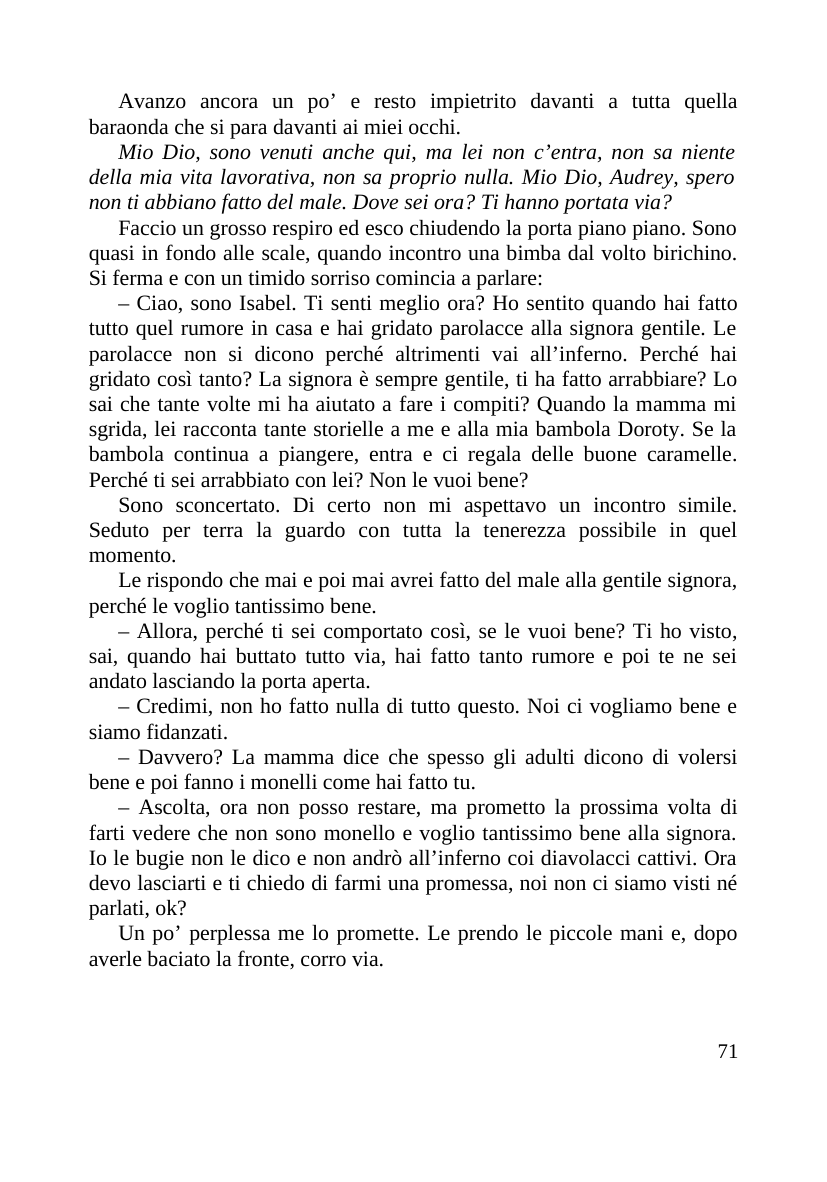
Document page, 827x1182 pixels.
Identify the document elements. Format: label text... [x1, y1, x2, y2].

text Le rispondo che mai e poi mai avrei fatto del male alla gentile signora, perché le voglio tantissimo bene. [88, 567, 738, 618]
text Faccio un grosso respiro ed esco chiudendo la porta piano piano. Sono quasi in fondo alle scale, quando incontro una bimba dal volto birichino. Si ferma e con un timido sorriso comincia a parlare: [88, 214, 738, 290]
text – Davvero? La mamma dice che spesso gli adulti dicono di volersi bene e poi fanno i monelli come hai fatto tu. [88, 744, 738, 794]
text Sono sconcertato. Di certo non mi aspettavo un incontro simile. Seduto per terra la guardo con tutta la tenerezza possibile in quel momento. [88, 492, 738, 567]
text Mio Dio, sono venuti anche qui, ma lei non c’entra, non sa niente della mia vita lavorativa, non sa proprio nulla. Mio Dio, Audrey, spero non ti abbiano fatto del male. Dove sei ora? Ti hanno portata via? [88, 139, 738, 214]
text Un po’ perplessa me lo promette. Le prendo le piccole mani e, dopo averle baciato la fronte, corro via. [88, 920, 738, 971]
text – Ascolta, ora non posso restare, ma prometto la prossima volta di farti vedere che non sono monello e voglio tantissimo bene alla signora. Io le bugie non le dico e non andrò all’inferno coi diavolacci cattivi. Ora devo lasciarti e ti chiedo di farmi una promessa, noi non ci siamo visti né parlati, ok? [88, 794, 738, 920]
text – Ciao, sono Isabel. Ti senti meglio ora? Ho sentito quando hai fatto tutto quel rumore in casa e hai gridato parolacce alla signora gentile. Le parolacce non si dicono perché altrimenti vai all’inferno. Perché hai gridato così tanto? La signora è sempre gentile, ti ha fatto arrabbiare? Lo sai che tante volte mi ha aiutato a fare i compiti? Quando la mamma mi sgrida, lei racconta tante storielle a me e alla mia bambola Doroty. Se la bambola continua a piangere, entra e ci regala delle buone caramelle. Perché ti sei arrabbiato con lei? Non le vuoi bene? [88, 290, 738, 492]
text Avanzo ancora un po’ e resto impietrito davanti a tutta quella baraonda che si para davanti ai miei occhi. [88, 88, 738, 139]
text – Credimi, non ho fatto nulla di tutto questo. Noi ci vogliamo bene e siamo fidanzati. [88, 693, 738, 744]
text – Allora, perché ti sei comportato così, se le vuoi bene? Ti ho visto, sai, quando hai buttato tutto via, hai fatto tanto rumore e poi te ne sei andato lasciando la porta aperta. [88, 618, 738, 693]
